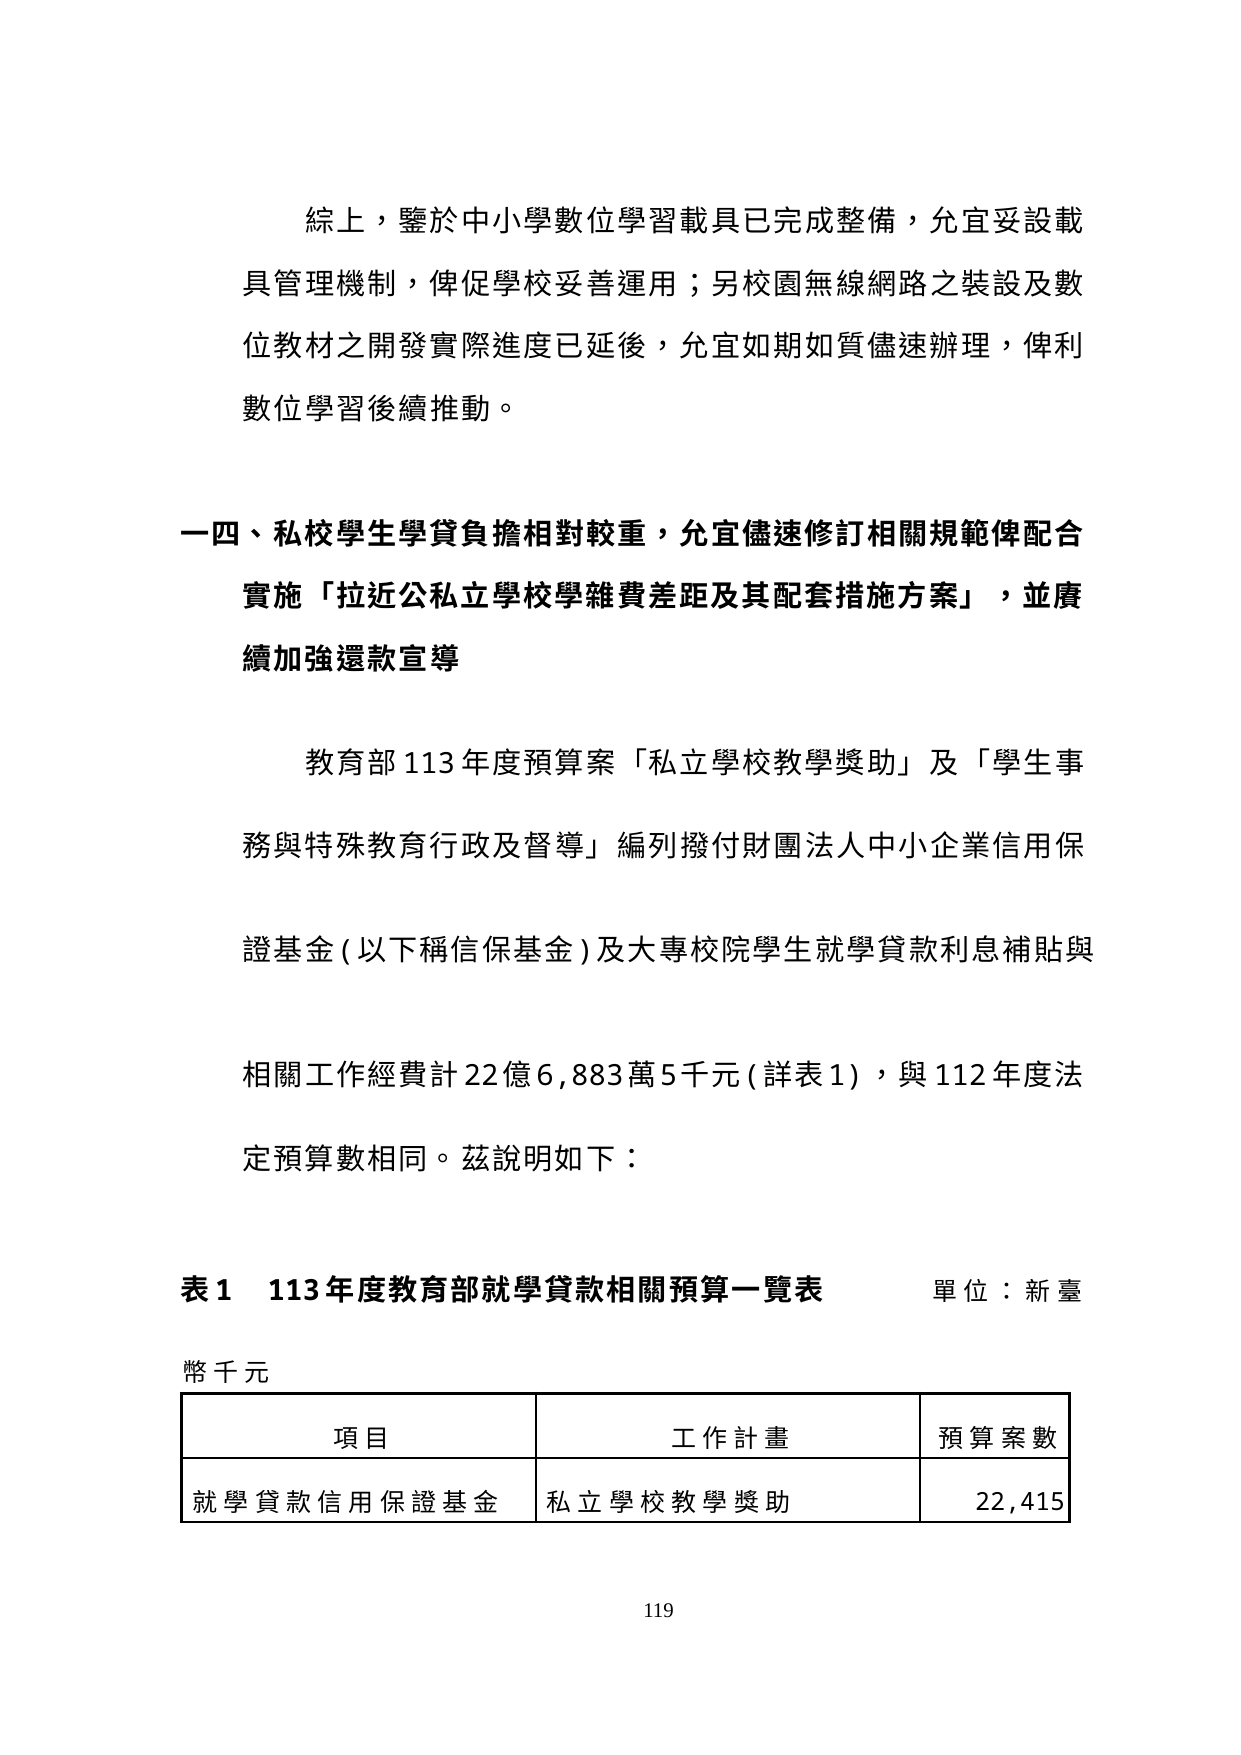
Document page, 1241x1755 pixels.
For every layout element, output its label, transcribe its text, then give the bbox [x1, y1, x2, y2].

table_cell 私立學校教學獎助 [537, 1459, 919, 1521]
table_cell 就學貸款信用保證基金 [183, 1459, 535, 1521]
table_header 預算案數 [921, 1395, 1068, 1457]
table_header 項目 [183, 1395, 535, 1457]
text 教育部113年度預算案「私立學校教學獎助」及「學生事務與特殊教育行政及督導」編列撥付財團法人中小企業信用保證基金(以下稱信保基金)及大專校院學生就學貸款利息補貼與相關工作經費計22億6,883萬5千元(詳表1)，與112年度法定預算數相同。茲說明如下： [238, 677, 1106, 1177]
text 表1 113年度教育部就學貸款相關預算一覽表 單位：新臺幣千元 [179, 1204, 1106, 1392]
table_cell 22,415 [921, 1459, 1068, 1521]
text 綜上，鑒於中小學數位學習載具已完成整備，允宜妥設載具管理機制，俾促學校妥善運用；另校園無線網路之裝設及數位教材之開發實際進度已延後，允宜如期如質儘速辦理，俾利數位學習後續推動。 [238, 177, 1106, 427]
text 一四、私校學生學貸負擔相對較重，允宜儘速修訂相關規範俾配合實施「拉近公私立學校學雜費差距及其配套措施方案」，並賡續加強還款宣導 [179, 490, 1106, 677]
table_header 工作計畫 [537, 1395, 919, 1457]
